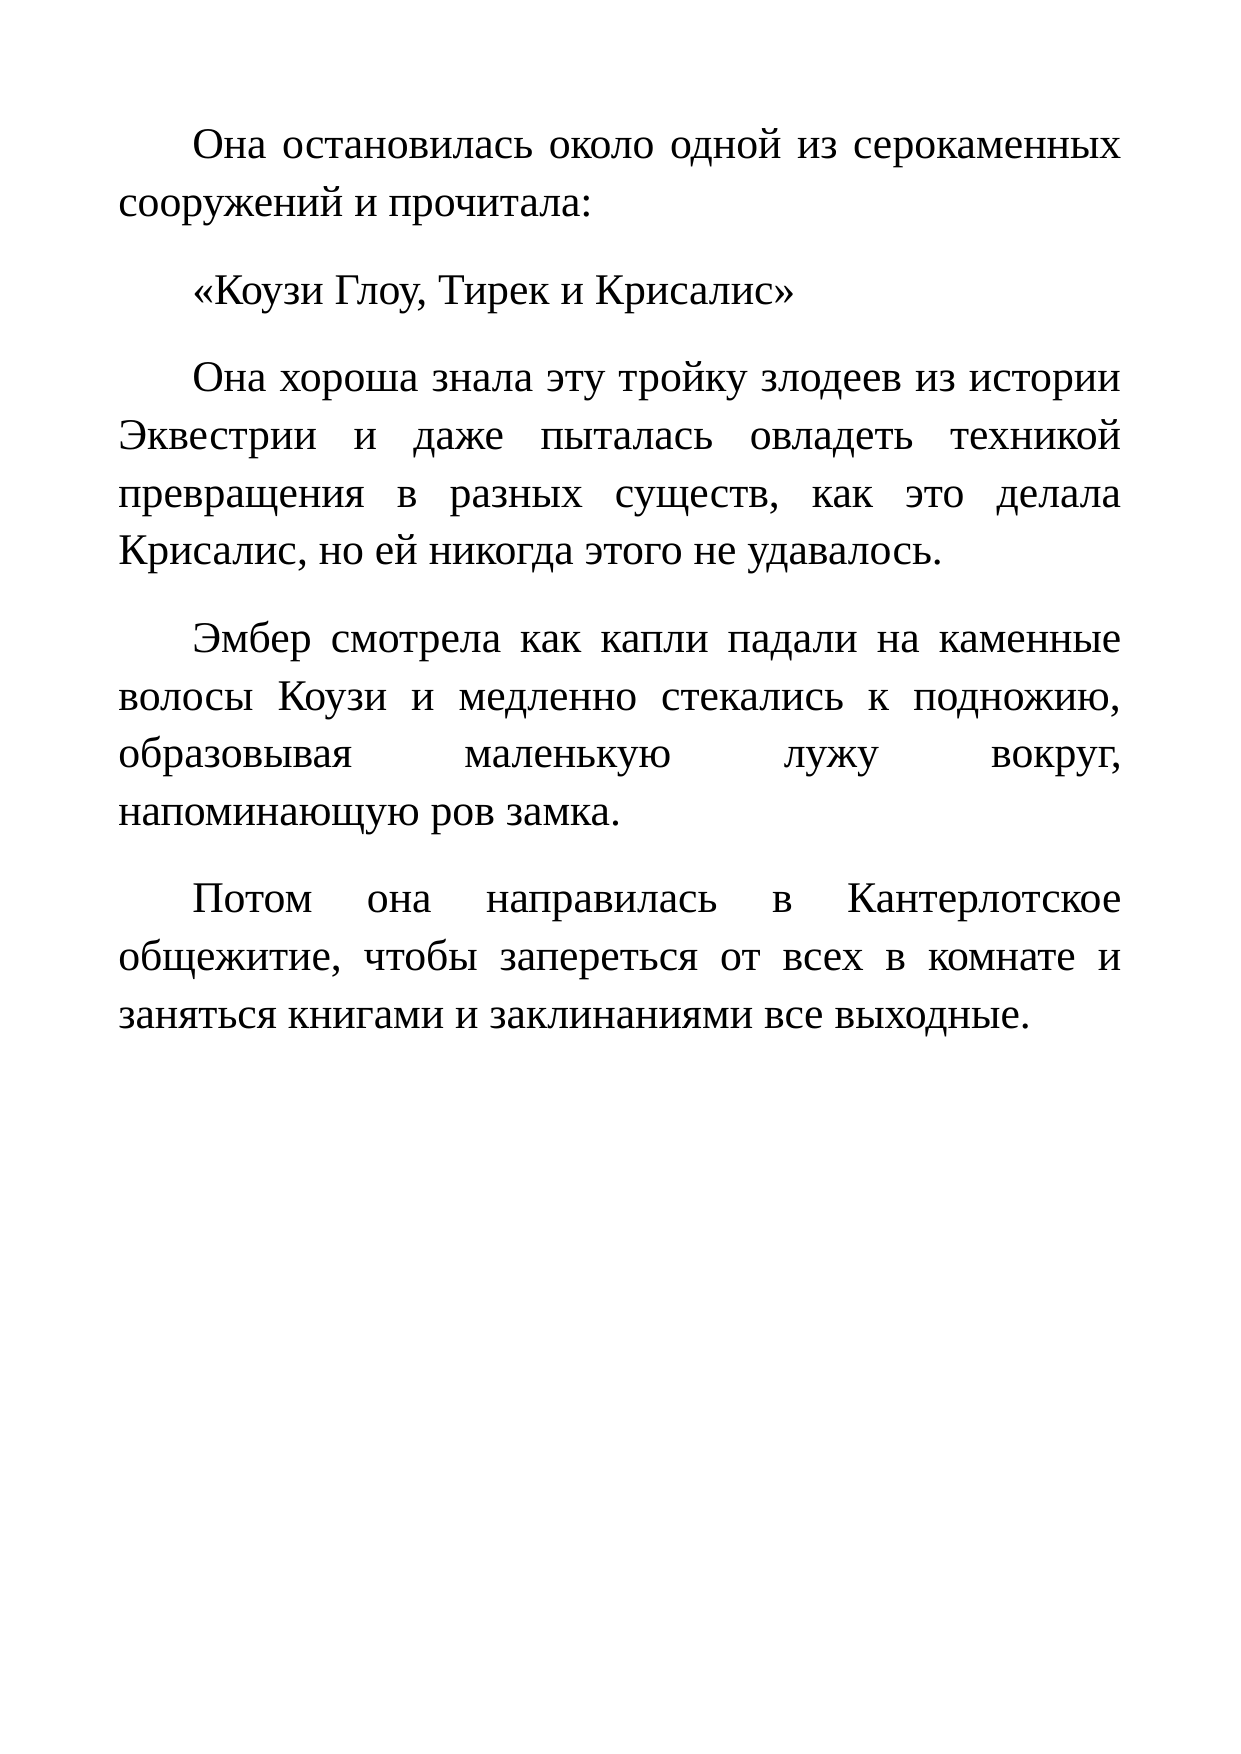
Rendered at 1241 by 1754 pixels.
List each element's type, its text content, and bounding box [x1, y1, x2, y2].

text Она остановилась около одной из серокаменных сооружений и прочитала: [118, 118, 1122, 226]
text «Коузи Глоу, Тирек и Крисалис» [118, 263, 1122, 313]
text Она хороша знала эту тройку злодеев из истории Эквестрии и даже пыталась овладеть техникой превращения в разных существ, как это делала Крисалис, но ей никогда этого не удавалось. [118, 351, 1122, 574]
text Потом она направилась в Кантерлотское общежитие, чтобы запереться от всех в комнате и заняться книгами и заклинаниями все выходные. [118, 872, 1122, 1038]
text Эмбер смотрела как капли падали на каменные волосы Коузи и медленно стекались к подножию, образовывая маленькую лужу вокруг, напоминающую ров замка. [118, 611, 1122, 835]
